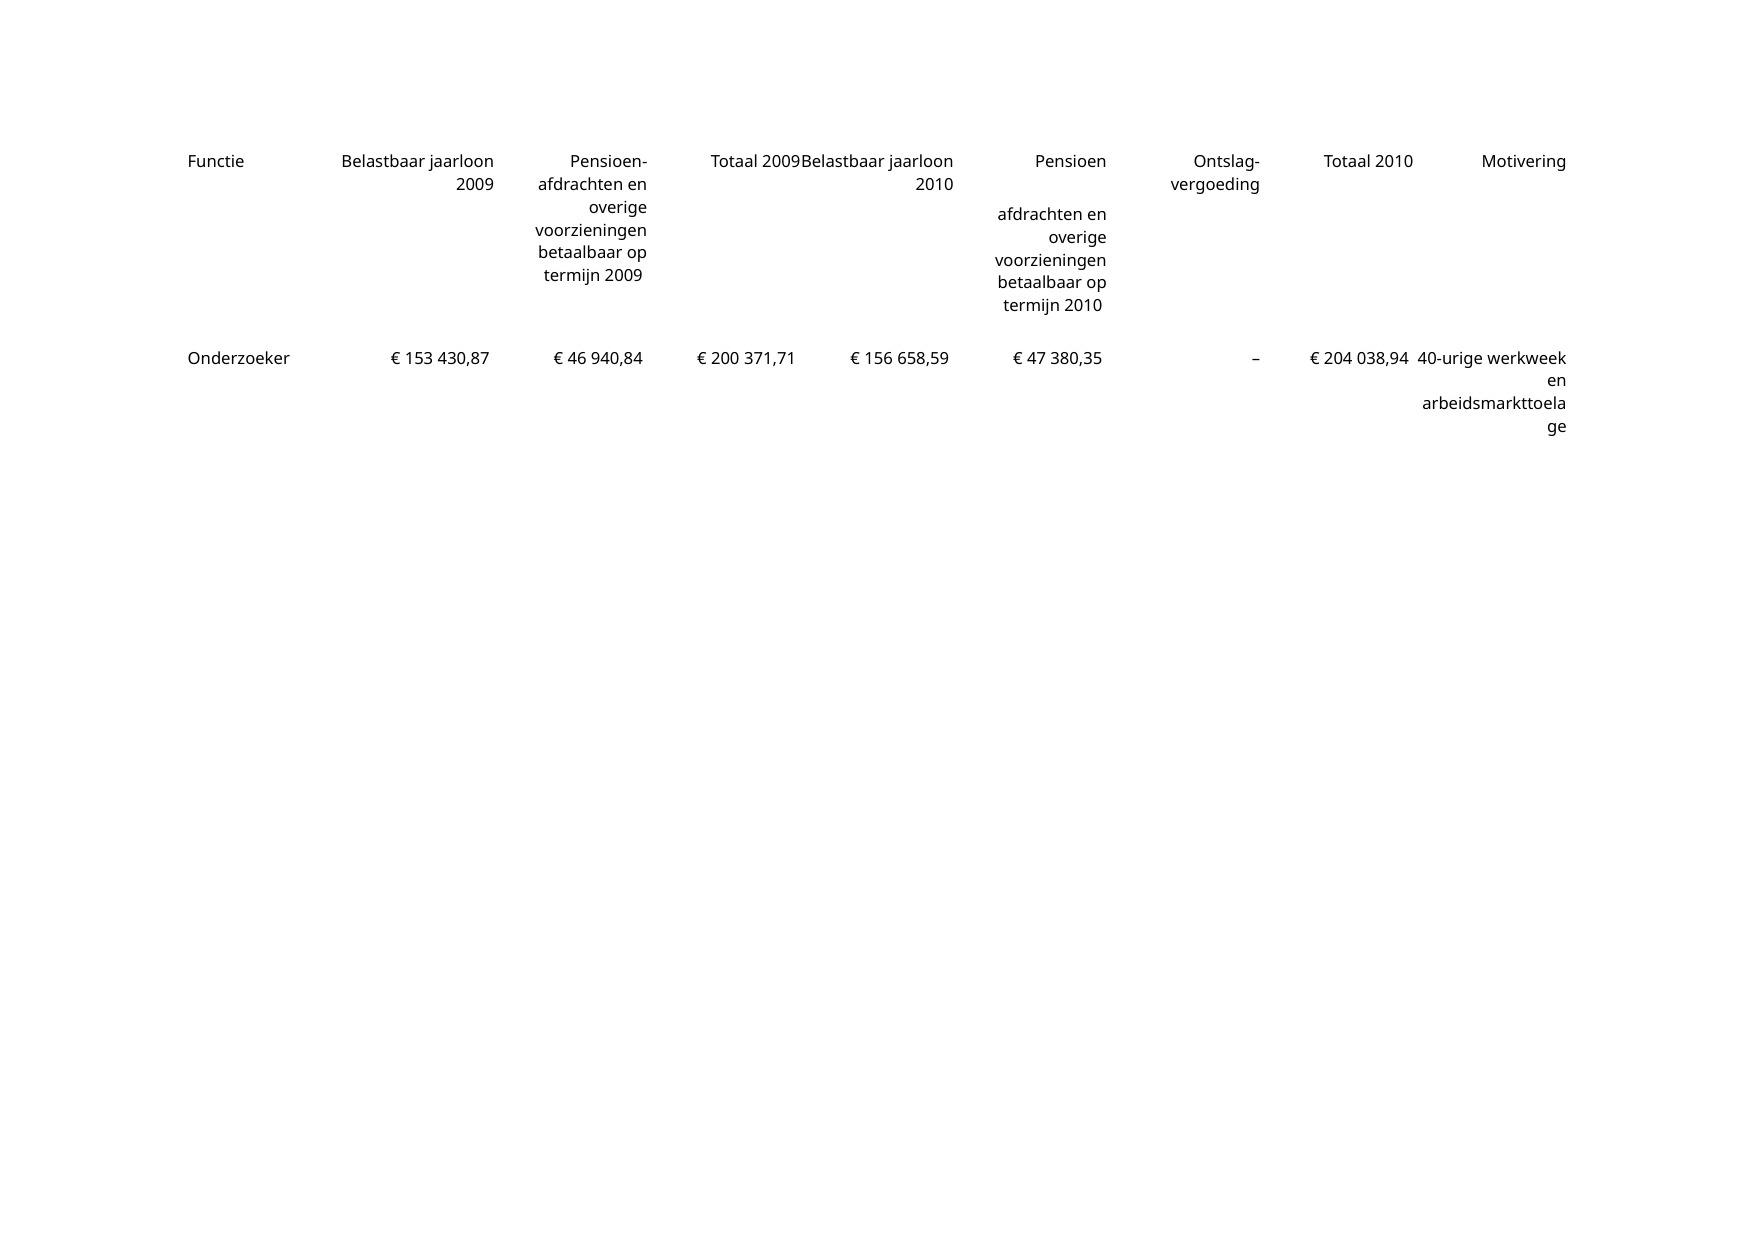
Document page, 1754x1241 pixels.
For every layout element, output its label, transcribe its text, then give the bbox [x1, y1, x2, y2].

table_header Belastbaar jaarloon 2009 [341, 150, 494, 346]
table_cell € 153 430,87 [341, 346, 494, 467]
table_cell € 156 658,59 [800, 346, 953, 467]
table_cell Onderzoeker [188, 346, 341, 467]
table_cell € 47 380,35 [954, 346, 1107, 467]
table_header Motivering [1413, 150, 1566, 346]
table_cell – [1107, 346, 1260, 467]
table_header Pensioen afdrachten en overige voorzieningen betaalbaar op termijn 2010 [954, 150, 1107, 346]
table_cell € 200 371,71 [647, 346, 800, 467]
table_cell € 204 038,94 [1260, 346, 1413, 467]
table_cell 40-urige werkweek en arbeidsmarkttoelage [1413, 346, 1566, 467]
table_header Totaal 2010 [1260, 150, 1413, 346]
table_header Pensioen-afdrachten en overige voorzieningen betaalbaar op termijn 2009 [494, 150, 647, 346]
table_header Functie [188, 150, 341, 346]
table_header Belastbaar jaarloon 2010 [800, 150, 953, 346]
table_header Ontslag-vergoeding [1107, 150, 1260, 346]
table_header Totaal 2009 [647, 150, 800, 346]
table_cell € 46 940,84 [494, 346, 647, 467]
